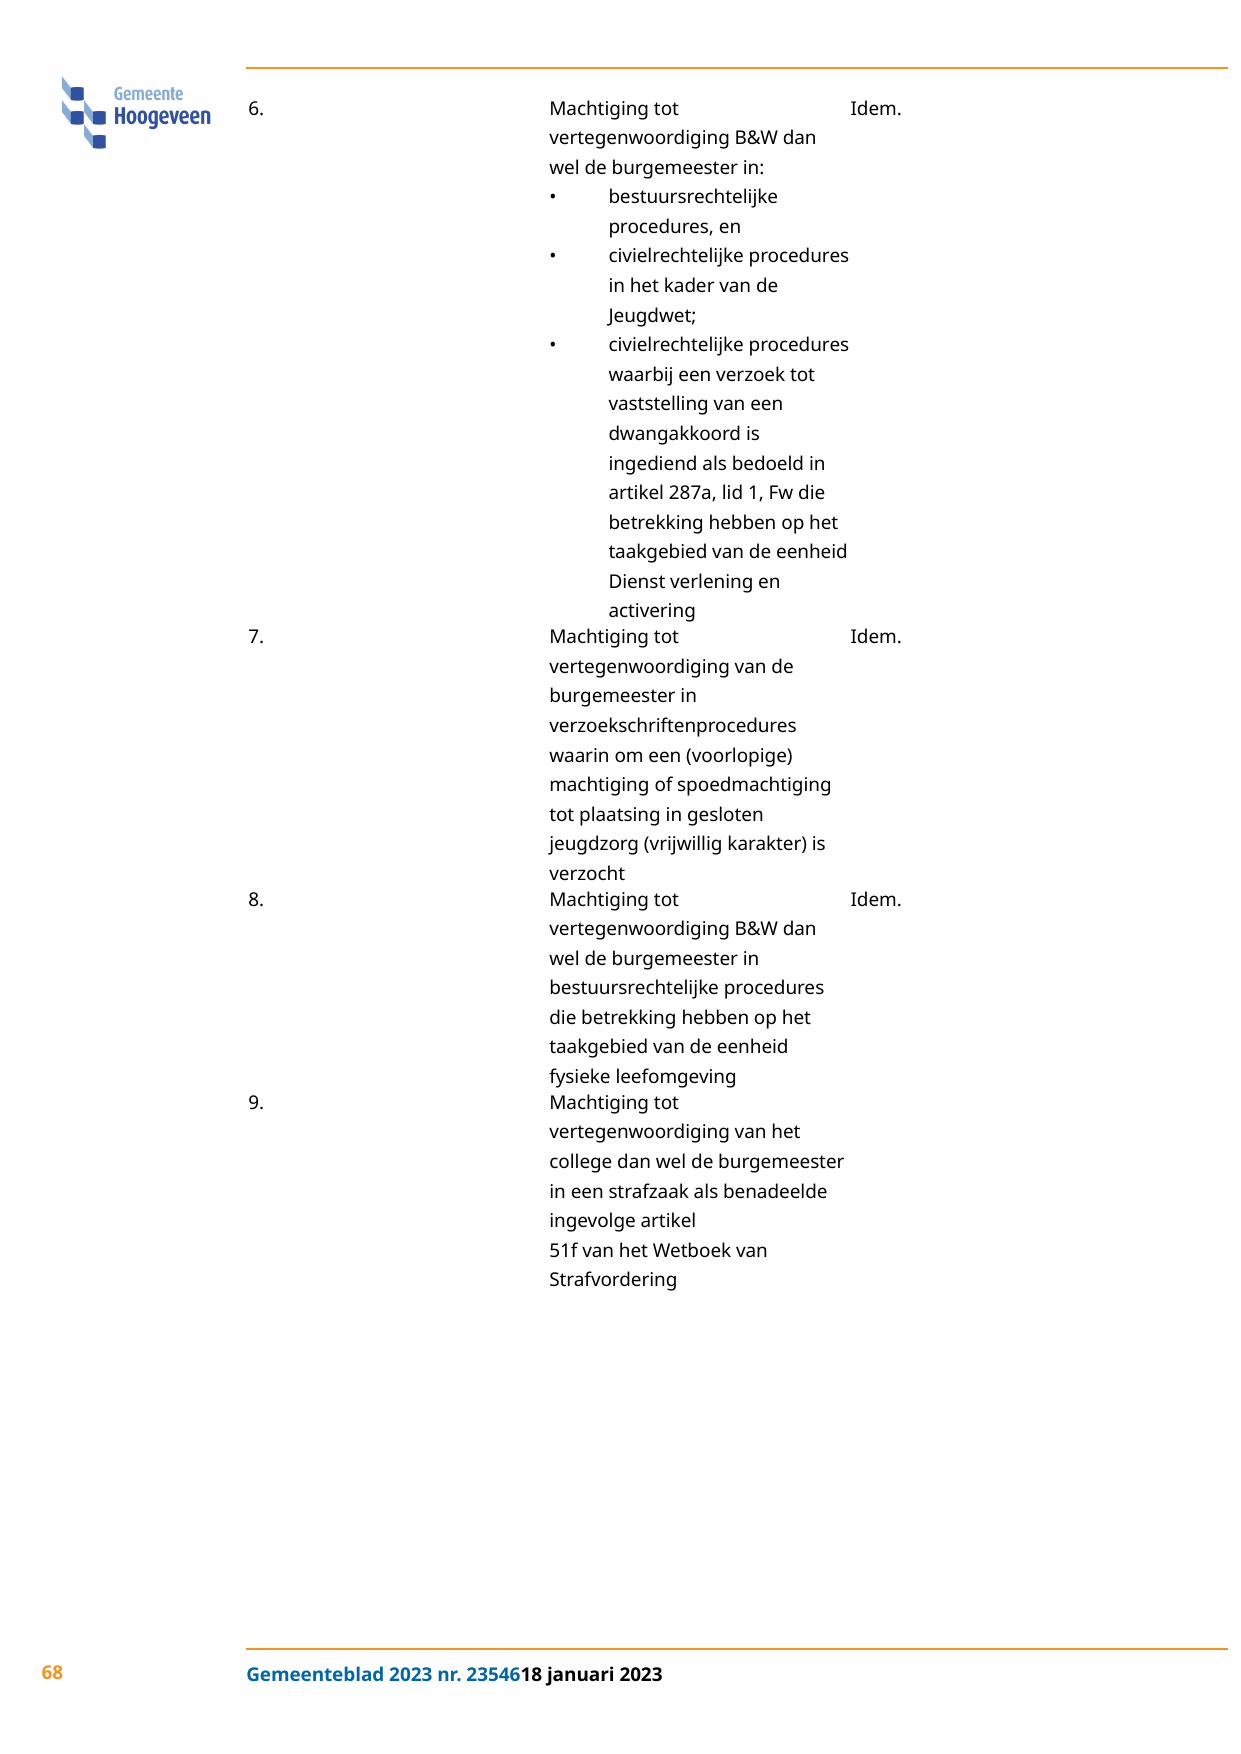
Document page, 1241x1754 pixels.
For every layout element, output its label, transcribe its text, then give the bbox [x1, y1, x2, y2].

table_cell Machtiging tot vertegenwoordiging van de burgemeester in verzoekschriftenprocedures waarin om een (voorlopige) machtiging of spoedmachtiging tot plaatsing in gesloten jeugdzorg (vrijwillig karakter) is verzocht [549, 624, 850, 886]
table_cell Machtiging tot vertegenwoordiging van het college dan wel de burgemeester in een strafzaak als benadeelde ingevolge artikel 51f van het Wetboek van Strafvordering [549, 1089, 850, 1292]
table_cell Machtiging tot vertegenwoordiging B&W dan wel de burgemeester in bestuursrechtelijke procedures die betrekking hebben op het taakgebied van de eenheid fysieke leefomgeving [549, 886, 850, 1089]
table_cell 6. [248, 95, 549, 623]
table_cell 8. [248, 886, 549, 1089]
table_cell 9. [248, 1089, 549, 1292]
picture [41, 47, 231, 172]
table_cell [850, 1089, 1152, 1292]
table_cell Machtiging tot vertegenwoordiging B&W dan wel de burgemeester in: bestuursrechtelijke procedures, en civielrechtelijke procedures in het kader van de Jeugdwet; civielrechtelijke procedures waarbij een verzoek tot vaststelling van een dwangakkoord is ingediend als bedoeld in artikel 287a, lid 1, Fw die betrekking hebben op het taakgebied van de eenheid Dienst verlening en activering [549, 95, 850, 623]
table_cell Idem. [850, 624, 1152, 886]
table_cell 7. [248, 624, 549, 886]
table_cell Idem. [850, 95, 1152, 623]
table_cell Idem. [850, 886, 1152, 1089]
